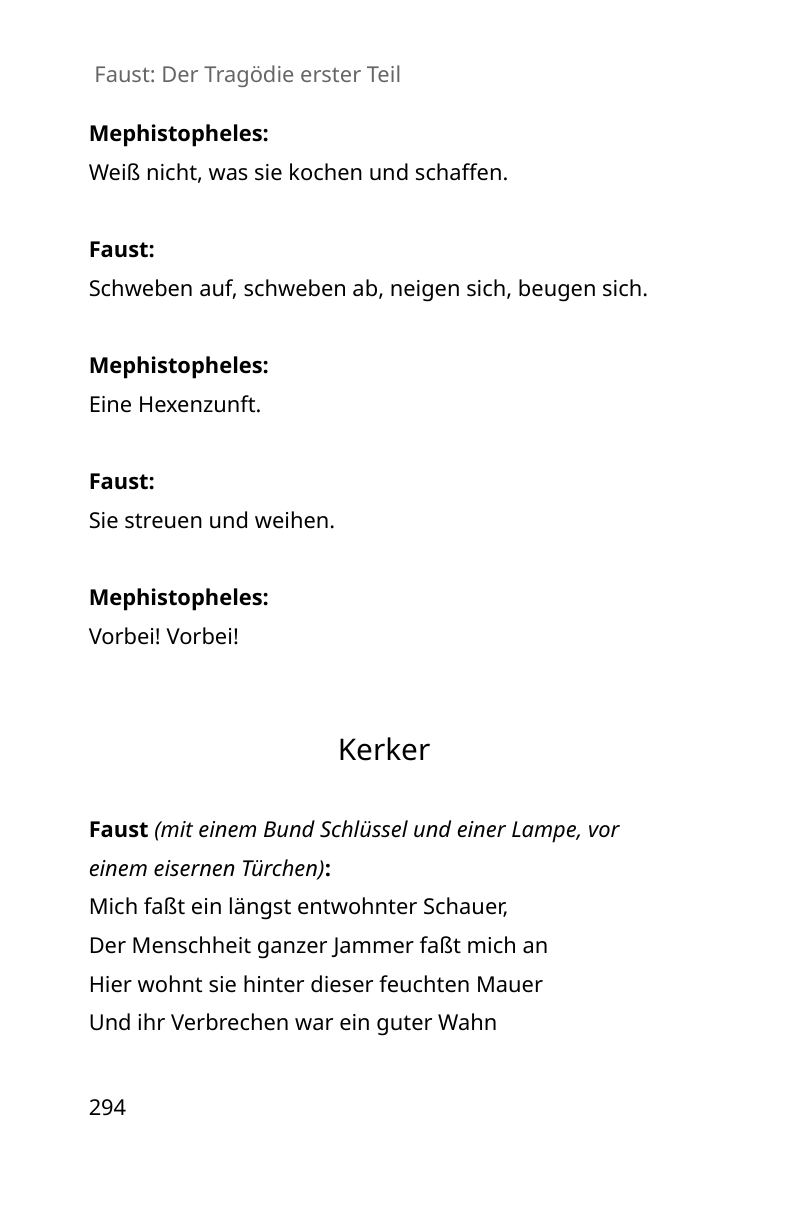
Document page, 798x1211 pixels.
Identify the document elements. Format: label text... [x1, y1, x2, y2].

subtitle Kerker [88, 712, 679, 769]
text Mephistopheles: Vorbei! Vorbei! [88, 561, 679, 651]
text Mephistopheles: Weiß nicht, was sie kochen und schaffen. [88, 118, 679, 187]
text Mephistopheles: Eine Hexenzunft. [88, 329, 679, 419]
text Faust (mit einem Bund Schlüssel und einer Lampe, vor einem eisernen Türchen): Mich faßt ein längst entwohnter Schauer, Der Menschheit ganzer Jammer faßt mich an Hier wohnt sie hinter dieser feuchten Mauer Und ihr Verbrechen war ein guter Wahn [88, 792, 679, 1037]
text Faust: Sie streuen und weihen. [88, 445, 679, 534]
text Faust: Schweben auf, schweben ab, neigen sich, beugen sich. [88, 213, 679, 303]
